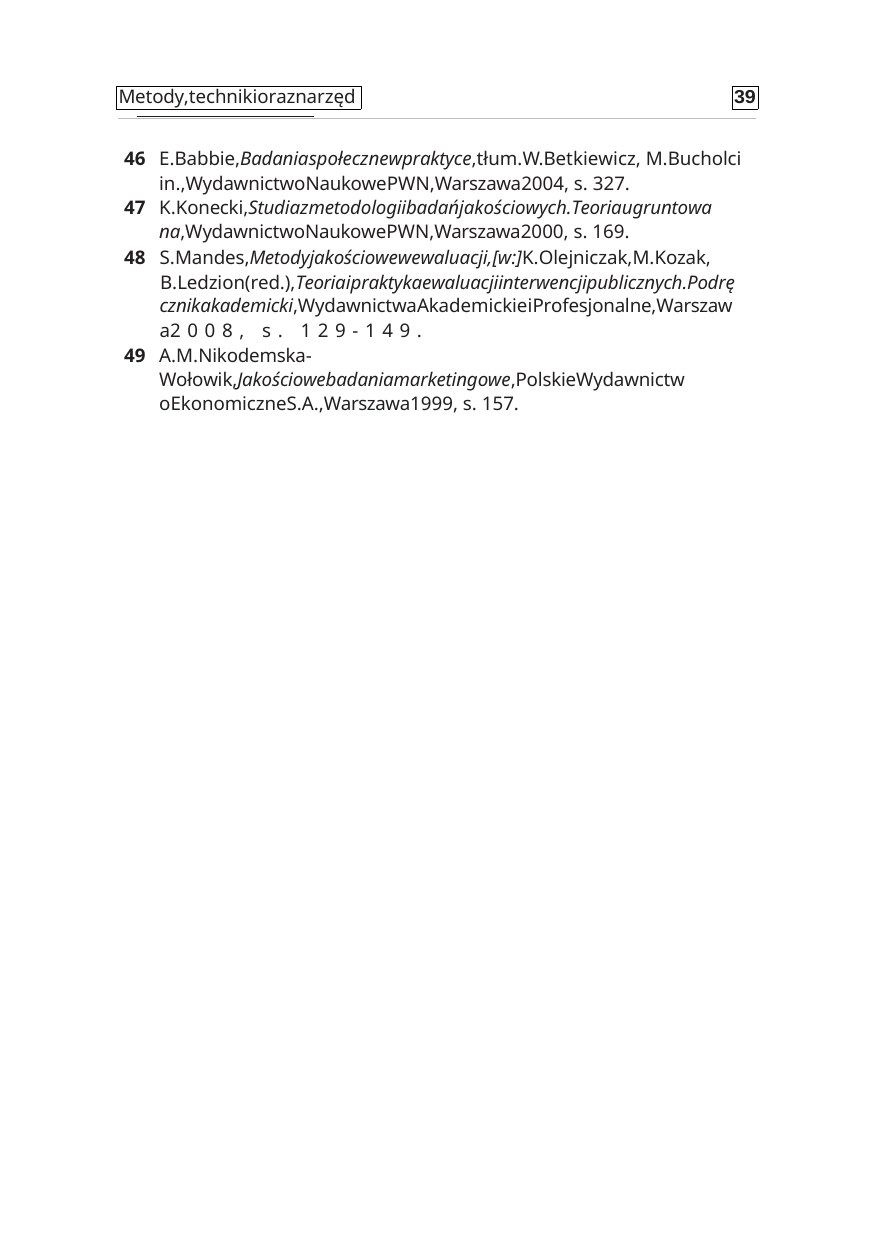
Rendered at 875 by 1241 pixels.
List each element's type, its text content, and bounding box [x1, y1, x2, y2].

text B.Ledzion(red.),Teoriaipraktykaewaluacjiinterwencjipublicznych.Podręcznikakademicki,WydawnictwaAkademickieiProfesjonalne,Warszawa2008, s. 129-149. [159, 270, 742, 342]
list S.Mandes,Metodyjakościowewewaluacji,[w:]K.Olejniczak,M.Kozak, [124, 244, 772, 269]
list K.Konecki,Studiazmetodologiibadańjakościowych.Teoriaugruntowana,WydawnictwoNaukowePWN,Warszawa2000, s. 169. [124, 195, 715, 244]
list E.Babbie,Badaniaspołecznewpraktyce,tłum.W.Betkiewicz, M.Bucholci in.,WydawnictwoNaukowePWN,Warszawa2004, s. 327. [124, 146, 747, 195]
list A.M.Nikodemska-Wołowik,Jakościowebadaniamarketingowe,PolskieWydawnictwoEkonomiczneS.A.,Warszawa1999, s. 157. [124, 342, 693, 416]
